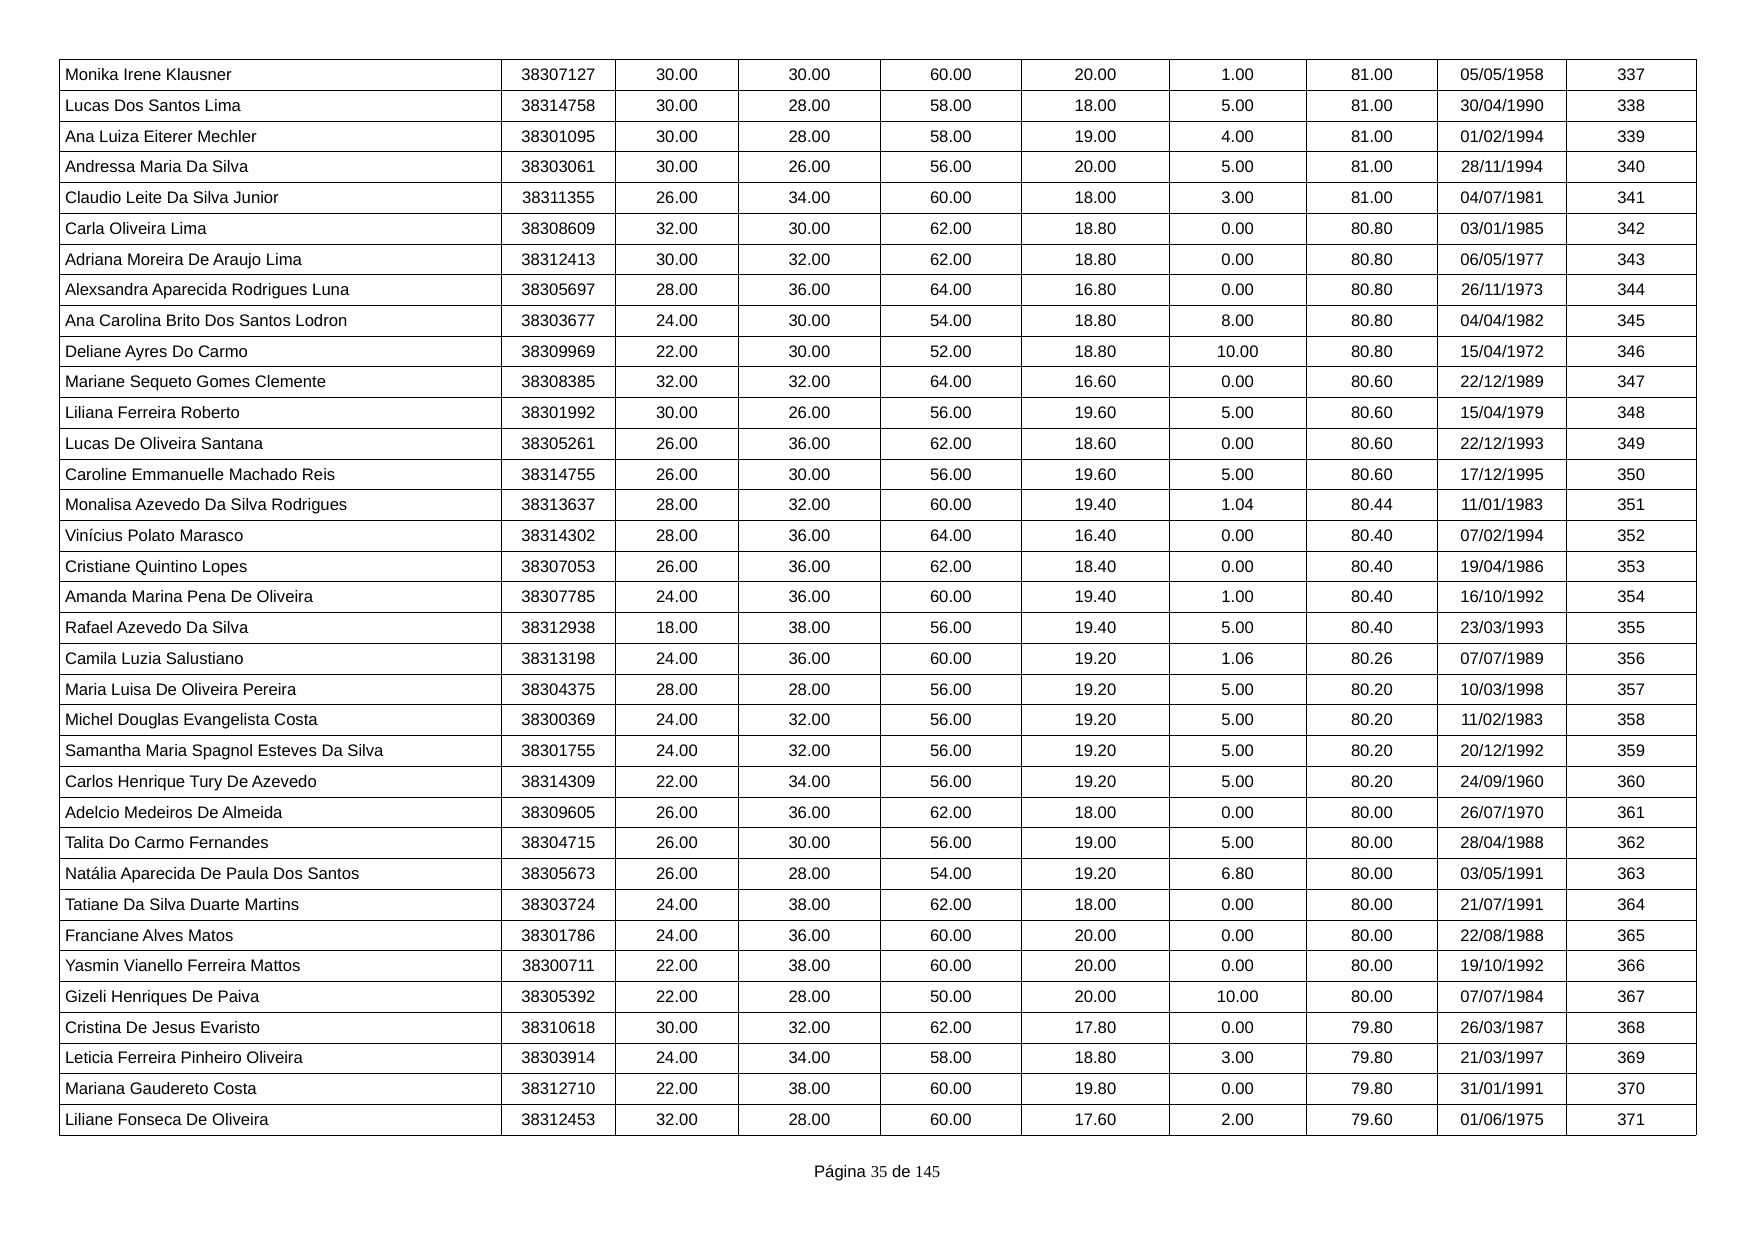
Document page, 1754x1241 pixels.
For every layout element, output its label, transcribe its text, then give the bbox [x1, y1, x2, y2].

table_cell 0.00 [1170, 429, 1306, 458]
table_cell 10.00 [1170, 337, 1306, 366]
table_cell 20.00 [1022, 152, 1169, 182]
table_cell 19.40 [1022, 490, 1169, 520]
table_cell 19.60 [1022, 398, 1169, 428]
table_cell 18.60 [1022, 429, 1169, 458]
table_cell 1.00 [1170, 60, 1306, 90]
table_cell 0.00 [1170, 275, 1306, 305]
table_cell 38.00 [739, 890, 880, 919]
table_cell 26.00 [616, 183, 738, 213]
table_cell 62.00 [881, 890, 1021, 919]
table_cell 30.00 [739, 337, 880, 366]
table_cell 19.40 [1022, 613, 1169, 643]
table_cell 30.00 [739, 460, 880, 489]
table_cell 0.00 [1170, 890, 1306, 919]
table_cell 36.00 [739, 921, 880, 950]
table_cell 03/01/1985 [1438, 214, 1566, 243]
table_cell 28/11/1994 [1438, 152, 1566, 182]
table_cell 358 [1567, 705, 1696, 735]
table_cell 16.80 [1022, 275, 1169, 305]
table_cell 11/02/1983 [1438, 705, 1566, 735]
table_cell 18.80 [1022, 214, 1169, 243]
table_cell 0.00 [1170, 951, 1306, 981]
table_cell 31/01/1991 [1438, 1074, 1566, 1104]
table_cell 80.60 [1307, 398, 1437, 428]
table_cell 81.00 [1307, 183, 1437, 213]
table_cell 64.00 [881, 275, 1021, 305]
table_cell 24.00 [616, 736, 738, 766]
table_cell 5.00 [1170, 398, 1306, 428]
table_cell 24.00 [616, 644, 738, 674]
table_cell 38305673 [502, 859, 615, 889]
table_cell 80.80 [1307, 214, 1437, 243]
table_cell 340 [1567, 152, 1696, 182]
table_cell 26/07/1970 [1438, 798, 1566, 827]
table_cell 80.60 [1307, 460, 1437, 489]
table_cell 38311355 [502, 183, 615, 213]
table_cell 343 [1567, 245, 1696, 274]
table_cell 38307127 [502, 60, 615, 90]
table_cell 15/04/1979 [1438, 398, 1566, 428]
table_cell 353 [1567, 552, 1696, 581]
table_cell 62.00 [881, 245, 1021, 274]
table_cell 18.00 [1022, 91, 1169, 121]
table_cell 5.00 [1170, 736, 1306, 766]
table_cell 38300369 [502, 705, 615, 735]
table_cell 60.00 [881, 183, 1021, 213]
table_cell 5.00 [1170, 705, 1306, 735]
table_cell 371 [1567, 1105, 1696, 1134]
table_cell 81.00 [1307, 122, 1437, 151]
table_cell 62.00 [881, 798, 1021, 827]
table_cell 32.00 [616, 1105, 738, 1134]
table_cell 32.00 [739, 1013, 880, 1042]
table_cell 347 [1567, 367, 1696, 397]
table_cell Rafael Azevedo Da Silva [60, 613, 501, 643]
table_cell 339 [1567, 122, 1696, 151]
table_cell 80.40 [1307, 582, 1437, 612]
table_cell 28.00 [739, 675, 880, 704]
table_cell 36.00 [739, 798, 880, 827]
table_cell 60.00 [881, 60, 1021, 90]
table_cell 36.00 [739, 521, 880, 551]
table_cell 38308385 [502, 367, 615, 397]
table_cell 20.00 [1022, 60, 1169, 90]
table_cell 56.00 [881, 828, 1021, 858]
table_cell 38300711 [502, 951, 615, 981]
table_cell 79.80 [1307, 1074, 1437, 1104]
table_cell Yasmin Vianello Ferreira Mattos [60, 951, 501, 981]
table_cell 30.00 [616, 122, 738, 151]
table_cell 19.60 [1022, 460, 1169, 489]
table_cell 28.00 [739, 1105, 880, 1134]
table_cell 350 [1567, 460, 1696, 489]
table_cell 56.00 [881, 398, 1021, 428]
table_cell 34.00 [739, 767, 880, 797]
table_cell 38305261 [502, 429, 615, 458]
table_cell 18.80 [1022, 245, 1169, 274]
table_cell 1.00 [1170, 582, 1306, 612]
table_cell 38304715 [502, 828, 615, 858]
table_cell Mariana Gaudereto Costa [60, 1074, 501, 1104]
table_cell Amanda Marina Pena De Oliveira [60, 582, 501, 612]
table_cell 18.40 [1022, 552, 1169, 581]
table_cell 38303724 [502, 890, 615, 919]
table_cell 38312413 [502, 245, 615, 274]
table_cell 36.00 [739, 582, 880, 612]
table_cell 30.00 [739, 60, 880, 90]
table_cell 19.80 [1022, 1074, 1169, 1104]
table_cell Alexsandra Aparecida Rodrigues Luna [60, 275, 501, 305]
table_cell 18.00 [1022, 890, 1169, 919]
table_cell 62.00 [881, 552, 1021, 581]
table_cell 60.00 [881, 1074, 1021, 1104]
table_cell 26/03/1987 [1438, 1013, 1566, 1042]
table_cell 349 [1567, 429, 1696, 458]
table_cell 11/01/1983 [1438, 490, 1566, 520]
table_cell 81.00 [1307, 152, 1437, 182]
table_cell 0.00 [1170, 921, 1306, 950]
table_cell 32.00 [739, 490, 880, 520]
table_cell 368 [1567, 1013, 1696, 1042]
table_cell 30.00 [616, 91, 738, 121]
table_cell 38301992 [502, 398, 615, 428]
table_cell 80.26 [1307, 644, 1437, 674]
table_cell 363 [1567, 859, 1696, 889]
table_cell 1.06 [1170, 644, 1306, 674]
table_cell 17.80 [1022, 1013, 1169, 1042]
table_cell 28.00 [616, 275, 738, 305]
table_cell 79.80 [1307, 1044, 1437, 1073]
table_cell 28.00 [616, 490, 738, 520]
table_cell 64.00 [881, 367, 1021, 397]
table_cell Carlos Henrique Tury De Azevedo [60, 767, 501, 797]
table_cell 360 [1567, 767, 1696, 797]
table_cell 22.00 [616, 767, 738, 797]
table_cell 5.00 [1170, 828, 1306, 858]
table_cell 30.00 [616, 245, 738, 274]
table_cell 80.20 [1307, 767, 1437, 797]
table_cell 19.20 [1022, 859, 1169, 889]
table_cell Liliane Fonseca De Oliveira [60, 1105, 501, 1134]
table_cell 80.00 [1307, 951, 1437, 981]
table_cell 80.20 [1307, 736, 1437, 766]
table_cell 24.00 [616, 306, 738, 336]
table_cell Leticia Ferreira Pinheiro Oliveira [60, 1044, 501, 1073]
table_cell 365 [1567, 921, 1696, 950]
table_cell 26.00 [616, 429, 738, 458]
table_cell 338 [1567, 91, 1696, 121]
table_cell 80.80 [1307, 306, 1437, 336]
table_cell 24.00 [616, 921, 738, 950]
table_cell 38314302 [502, 521, 615, 551]
table_cell 21/03/1997 [1438, 1044, 1566, 1073]
table_cell 16.60 [1022, 367, 1169, 397]
table_cell 26.00 [616, 859, 738, 889]
table_cell 24/09/1960 [1438, 767, 1566, 797]
table_cell 30.00 [616, 398, 738, 428]
table_cell 07/07/1984 [1438, 982, 1566, 1012]
table_cell 3.00 [1170, 1044, 1306, 1073]
table_cell 80.00 [1307, 921, 1437, 950]
table_cell 32.00 [739, 245, 880, 274]
table_cell 80.40 [1307, 521, 1437, 551]
table_cell 80.00 [1307, 982, 1437, 1012]
table_cell 16/10/1992 [1438, 582, 1566, 612]
table_cell 22/08/1988 [1438, 921, 1566, 950]
table_cell 348 [1567, 398, 1696, 428]
table_cell 32.00 [739, 367, 880, 397]
table_cell 24.00 [616, 582, 738, 612]
table_cell 26.00 [616, 798, 738, 827]
table_cell Caroline Emmanuelle Machado Reis [60, 460, 501, 489]
table_cell 5.00 [1170, 767, 1306, 797]
table_cell 38.00 [739, 1074, 880, 1104]
table_cell 36.00 [739, 275, 880, 305]
table_cell Natália Aparecida De Paula Dos Santos [60, 859, 501, 889]
table_cell 20/12/1992 [1438, 736, 1566, 766]
table_cell 36.00 [739, 644, 880, 674]
table_cell 0.00 [1170, 245, 1306, 274]
table_cell 354 [1567, 582, 1696, 612]
table_cell 16.40 [1022, 521, 1169, 551]
table_cell 56.00 [881, 736, 1021, 766]
table_cell 34.00 [739, 183, 880, 213]
table_cell 28/04/1988 [1438, 828, 1566, 858]
table_cell 80.44 [1307, 490, 1437, 520]
table_cell 22/12/1989 [1438, 367, 1566, 397]
table_cell 38314758 [502, 91, 615, 121]
table_cell 28.00 [616, 675, 738, 704]
table_cell 3.00 [1170, 183, 1306, 213]
table_cell 19.00 [1022, 828, 1169, 858]
table_cell 357 [1567, 675, 1696, 704]
table_cell 80.80 [1307, 337, 1437, 366]
table_cell 32.00 [616, 367, 738, 397]
table_cell 04/07/1981 [1438, 183, 1566, 213]
table_cell Ana Luiza Eiterer Mechler [60, 122, 501, 151]
table_cell 38.00 [739, 951, 880, 981]
table_cell 30.00 [616, 60, 738, 90]
table_cell 28.00 [739, 859, 880, 889]
table_cell Monalisa Azevedo Da Silva Rodrigues [60, 490, 501, 520]
table_cell 38313637 [502, 490, 615, 520]
table_cell 361 [1567, 798, 1696, 827]
table_cell 30.00 [739, 828, 880, 858]
table_cell 34.00 [739, 1044, 880, 1073]
table_cell 364 [1567, 890, 1696, 919]
table_cell 19/04/1986 [1438, 552, 1566, 581]
table_cell 52.00 [881, 337, 1021, 366]
table_cell 03/05/1991 [1438, 859, 1566, 889]
table_cell 18.80 [1022, 306, 1169, 336]
table_cell 19.20 [1022, 644, 1169, 674]
table_cell 1.04 [1170, 490, 1306, 520]
table_cell 0.00 [1170, 521, 1306, 551]
table_cell 20.00 [1022, 982, 1169, 1012]
table_cell 38308609 [502, 214, 615, 243]
table_cell 80.00 [1307, 890, 1437, 919]
table_cell 28.00 [616, 521, 738, 551]
table_cell 30.00 [739, 306, 880, 336]
table_cell 38314755 [502, 460, 615, 489]
table_cell 0.00 [1170, 1013, 1306, 1042]
table_cell 07/02/1994 [1438, 521, 1566, 551]
table_cell 24.00 [616, 705, 738, 735]
table_cell 20.00 [1022, 921, 1169, 950]
table_cell 80.80 [1307, 245, 1437, 274]
table_cell 60.00 [881, 1105, 1021, 1134]
table_cell 22.00 [616, 982, 738, 1012]
table_cell 19.20 [1022, 705, 1169, 735]
table_cell 19/10/1992 [1438, 951, 1566, 981]
table_cell 54.00 [881, 859, 1021, 889]
table_cell 56.00 [881, 675, 1021, 704]
table_cell 20.00 [1022, 951, 1169, 981]
table_cell Liliana Ferreira Roberto [60, 398, 501, 428]
table_cell 2.00 [1170, 1105, 1306, 1134]
table_cell Lucas De Oliveira Santana [60, 429, 501, 458]
table_cell 28.00 [739, 91, 880, 121]
table_cell Cristiane Quintino Lopes [60, 552, 501, 581]
table_cell 56.00 [881, 460, 1021, 489]
table_cell 362 [1567, 828, 1696, 858]
table_cell 38303061 [502, 152, 615, 182]
table_cell 10/03/1998 [1438, 675, 1566, 704]
table_cell 80.60 [1307, 429, 1437, 458]
table_cell 26.00 [739, 152, 880, 182]
table_cell 56.00 [881, 705, 1021, 735]
table_cell Michel Douglas Evangelista Costa [60, 705, 501, 735]
table_cell 21/07/1991 [1438, 890, 1566, 919]
table_cell 64.00 [881, 521, 1021, 551]
table_cell Claudio Leite Da Silva Junior [60, 183, 501, 213]
table_cell 0.00 [1170, 798, 1306, 827]
table_cell Andressa Maria Da Silva [60, 152, 501, 182]
table_cell 79.80 [1307, 1013, 1437, 1042]
table_cell 60.00 [881, 921, 1021, 950]
table_cell 18.00 [1022, 183, 1169, 213]
table_cell 24.00 [616, 890, 738, 919]
table_cell 341 [1567, 183, 1696, 213]
table_cell 5.00 [1170, 460, 1306, 489]
table_cell 22.00 [616, 337, 738, 366]
table_cell 23/03/1993 [1438, 613, 1566, 643]
table_cell 38303677 [502, 306, 615, 336]
table_cell 80.00 [1307, 798, 1437, 827]
table_cell 19.00 [1022, 122, 1169, 151]
table_cell 81.00 [1307, 60, 1437, 90]
table_cell 359 [1567, 736, 1696, 766]
table_cell 60.00 [881, 582, 1021, 612]
table_cell 26.00 [616, 460, 738, 489]
table_cell 80.20 [1307, 675, 1437, 704]
table_cell 60.00 [881, 490, 1021, 520]
table_cell 54.00 [881, 306, 1021, 336]
table_cell Deliane Ayres Do Carmo [60, 337, 501, 366]
table_cell 36.00 [739, 552, 880, 581]
table_cell 62.00 [881, 1013, 1021, 1042]
table_cell 22.00 [616, 951, 738, 981]
table_cell 30/04/1990 [1438, 91, 1566, 121]
table_cell 60.00 [881, 644, 1021, 674]
table_cell 32.00 [616, 214, 738, 243]
table_cell 18.80 [1022, 1044, 1169, 1073]
table_cell 38.00 [739, 613, 880, 643]
table_cell 19.20 [1022, 736, 1169, 766]
table_cell 28.00 [739, 122, 880, 151]
table_cell Adriana Moreira De Araujo Lima [60, 245, 501, 274]
table_cell 07/07/1989 [1438, 644, 1566, 674]
table_cell 370 [1567, 1074, 1696, 1104]
table_cell 38305392 [502, 982, 615, 1012]
table_cell 28.00 [739, 982, 880, 1012]
table_cell 60.00 [881, 951, 1021, 981]
table_cell 8.00 [1170, 306, 1306, 336]
table_cell 56.00 [881, 767, 1021, 797]
table_cell 19.20 [1022, 767, 1169, 797]
table_cell 22/12/1993 [1438, 429, 1566, 458]
table_cell 337 [1567, 60, 1696, 90]
table_cell 366 [1567, 951, 1696, 981]
table_cell 38309605 [502, 798, 615, 827]
table_cell 38312710 [502, 1074, 615, 1104]
table_cell 38305697 [502, 275, 615, 305]
table_cell 80.40 [1307, 613, 1437, 643]
table_cell 24.00 [616, 1044, 738, 1073]
table_cell 80.80 [1307, 275, 1437, 305]
table_cell 356 [1567, 644, 1696, 674]
table_cell 80.60 [1307, 367, 1437, 397]
table_cell 346 [1567, 337, 1696, 366]
table_cell 0.00 [1170, 552, 1306, 581]
table_cell 351 [1567, 490, 1696, 520]
table_cell 79.60 [1307, 1105, 1437, 1134]
table_cell 38307785 [502, 582, 615, 612]
table_cell 5.00 [1170, 152, 1306, 182]
table_cell 32.00 [739, 705, 880, 735]
table_cell Lucas Dos Santos Lima [60, 91, 501, 121]
table_cell 04/04/1982 [1438, 306, 1566, 336]
table_cell 30.00 [616, 152, 738, 182]
table_cell 10.00 [1170, 982, 1306, 1012]
table_cell 355 [1567, 613, 1696, 643]
table_cell 01/06/1975 [1438, 1105, 1566, 1134]
table_cell Vinícius Polato Marasco [60, 521, 501, 551]
table_cell 5.00 [1170, 675, 1306, 704]
table_cell 38312938 [502, 613, 615, 643]
table_cell 58.00 [881, 91, 1021, 121]
table_cell Camila Luzia Salustiano [60, 644, 501, 674]
table_cell Gizeli Henriques De Paiva [60, 982, 501, 1012]
table_cell 38310618 [502, 1013, 615, 1042]
table_cell Cristina De Jesus Evaristo [60, 1013, 501, 1042]
table_cell Monika Irene Klausner [60, 60, 501, 90]
table_cell 06/05/1977 [1438, 245, 1566, 274]
table_cell 18.80 [1022, 337, 1169, 366]
table_cell 38307053 [502, 552, 615, 581]
table_cell 342 [1567, 214, 1696, 243]
table_cell Ana Carolina Brito Dos Santos Lodron [60, 306, 501, 336]
table_cell 19.20 [1022, 675, 1169, 704]
table_cell 5.00 [1170, 613, 1306, 643]
table_cell 80.40 [1307, 552, 1437, 581]
table_cell 367 [1567, 982, 1696, 1012]
table_cell 22.00 [616, 1074, 738, 1104]
table_cell 0.00 [1170, 1074, 1306, 1104]
table_cell 80.00 [1307, 828, 1437, 858]
table_cell 26.00 [616, 828, 738, 858]
table_cell 18.00 [1022, 798, 1169, 827]
table_cell 17/12/1995 [1438, 460, 1566, 489]
table_cell Samantha Maria Spagnol Esteves Da Silva [60, 736, 501, 766]
table_cell 344 [1567, 275, 1696, 305]
table_cell 352 [1567, 521, 1696, 551]
table_cell Mariane Sequeto Gomes Clemente [60, 367, 501, 397]
table_cell 26.00 [739, 398, 880, 428]
table_cell 38303914 [502, 1044, 615, 1073]
table_cell 30.00 [739, 214, 880, 243]
table_cell 38301095 [502, 122, 615, 151]
table_cell 38304375 [502, 675, 615, 704]
table_cell 58.00 [881, 122, 1021, 151]
table_cell 38314309 [502, 767, 615, 797]
table_cell 58.00 [881, 1044, 1021, 1073]
table_cell 56.00 [881, 152, 1021, 182]
table_cell 18.00 [616, 613, 738, 643]
table_cell 0.00 [1170, 214, 1306, 243]
table_cell 81.00 [1307, 91, 1437, 121]
table_cell 26/11/1973 [1438, 275, 1566, 305]
table_cell Talita Do Carmo Fernandes [60, 828, 501, 858]
table_cell Adelcio Medeiros De Almeida [60, 798, 501, 827]
table_cell 56.00 [881, 613, 1021, 643]
table_cell Franciane Alves Matos [60, 921, 501, 950]
table_cell 30.00 [616, 1013, 738, 1042]
table_cell 38312453 [502, 1105, 615, 1134]
table_cell 38309969 [502, 337, 615, 366]
table_cell Carla Oliveira Lima [60, 214, 501, 243]
table_cell Maria Luisa De Oliveira Pereira [60, 675, 501, 704]
table_cell 26.00 [616, 552, 738, 581]
table_cell 38301786 [502, 921, 615, 950]
table_cell 80.00 [1307, 859, 1437, 889]
table_cell 01/02/1994 [1438, 122, 1566, 151]
table_cell 32.00 [739, 736, 880, 766]
table_cell 19.40 [1022, 582, 1169, 612]
table_cell 4.00 [1170, 122, 1306, 151]
table_cell 15/04/1972 [1438, 337, 1566, 366]
table_cell 5.00 [1170, 91, 1306, 121]
table_cell 38313198 [502, 644, 615, 674]
table_cell 05/05/1958 [1438, 60, 1566, 90]
table_cell 38301755 [502, 736, 615, 766]
table_cell 62.00 [881, 429, 1021, 458]
table_cell 36.00 [739, 429, 880, 458]
table_cell 80.20 [1307, 705, 1437, 735]
table_cell 6.80 [1170, 859, 1306, 889]
table_cell 369 [1567, 1044, 1696, 1073]
table_cell 17.60 [1022, 1105, 1169, 1134]
table_cell Tatiane Da Silva Duarte Martins [60, 890, 501, 919]
table_cell 345 [1567, 306, 1696, 336]
table_cell 50.00 [881, 982, 1021, 1012]
table_cell 0.00 [1170, 367, 1306, 397]
table_cell 62.00 [881, 214, 1021, 243]
